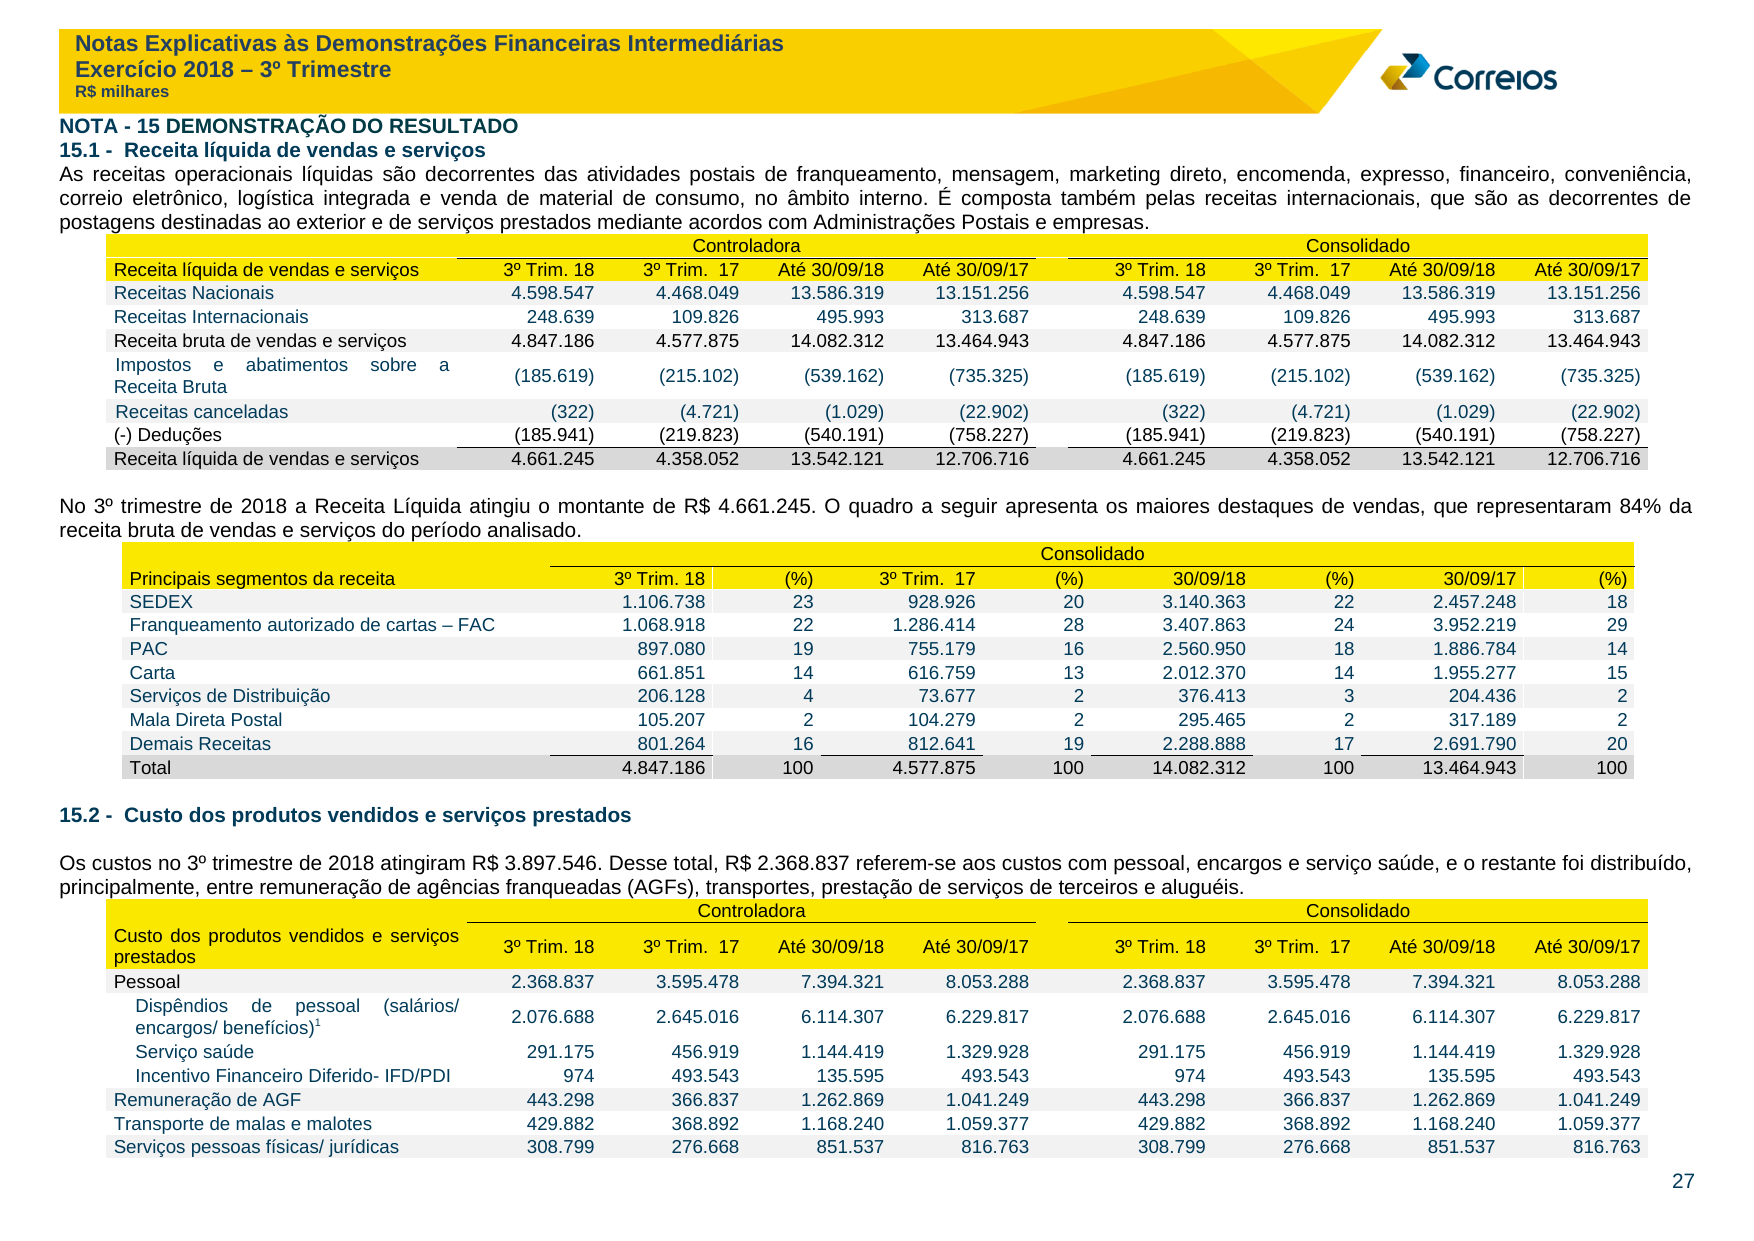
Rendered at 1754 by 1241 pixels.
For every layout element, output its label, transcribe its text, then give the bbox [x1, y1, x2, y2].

table_cell 368.892 [1213, 1111, 1358, 1135]
table_cell (219.823) [602, 423, 746, 447]
table_cell 1.059.377 [891, 1111, 1036, 1135]
table_cell Mala Direta Postal [122, 708, 550, 731]
table_cell 6.114.307 [746, 993, 891, 1040]
picture [131, 642, 138, 648]
table_cell 366.837 [602, 1088, 746, 1111]
table_cell 13.464.943 [1361, 756, 1523, 779]
table_cell 2.076.688 [467, 993, 602, 1040]
picture [686, 618, 690, 629]
subtitle Receita líquida de vendas e serviços [59, 138, 1695, 162]
picture [522, 369, 526, 380]
table_cell (215.102) [1213, 352, 1358, 399]
table_cell 429.882 [1068, 1111, 1213, 1135]
table_cell 291.175 [467, 1040, 602, 1064]
text No 3º trimestre de 2018 a Receita Líquida atingiu o montante de R$ 4.661.245. O quadro a seguir apresenta os maiores destaques de vendas, que representaram 84% da receita bruta de vendas e serviços do período analisado. [59, 494, 1695, 542]
table_cell 376.413 [1091, 684, 1253, 708]
picture [131, 737, 137, 748]
table_cell 13.151.256 [891, 281, 1036, 305]
picture [59, 29, 1577, 114]
table_cell 14 [713, 660, 821, 684]
table_cell 100 [713, 755, 821, 779]
table_cell 4.847.186 [550, 756, 712, 779]
table_cell 313.687 [1503, 305, 1648, 328]
table_cell 812.641 [821, 731, 983, 755]
table_cell [1036, 1111, 1068, 1135]
table_cell 816.763 [1503, 1135, 1648, 1158]
table_cell 7.394.321 [1358, 969, 1503, 993]
picture [232, 713, 239, 719]
table_cell (4.721) [1213, 399, 1358, 423]
table_cell Carta [122, 660, 550, 684]
table_cell 1.068.918 [550, 613, 712, 637]
table_cell (185.941) [1068, 423, 1213, 447]
picture [131, 618, 140, 631]
picture [164, 1096, 168, 1106]
table_cell (185.941) [457, 423, 602, 447]
table_cell 30/09/17 [1361, 567, 1523, 589]
table_cell Receita líquida de vendas e serviços [106, 258, 457, 281]
table_cell 851.537 [746, 1135, 891, 1158]
picture [549, 1045, 553, 1056]
table_cell 1.168.240 [746, 1111, 891, 1135]
picture [1585, 1140, 1589, 1151]
subtitle Custo dos produtos vendidos e serviços prestados [59, 803, 1695, 827]
table_cell (540.191) [746, 423, 891, 447]
picture [720, 1045, 724, 1056]
table_cell 14.082.312 [746, 329, 891, 352]
table_cell 493.543 [1213, 1064, 1358, 1088]
picture [839, 1140, 843, 1151]
table_cell Receita bruta de vendas e serviços [106, 329, 457, 352]
table_cell Até 30/09/17 [1503, 923, 1648, 969]
picture [724, 405, 728, 416]
table_cell 8.053.288 [891, 969, 1036, 993]
table_cell 4.468.049 [1213, 281, 1358, 305]
table_cell Até 30/09/18 [1358, 923, 1503, 969]
table_cell 456.919 [602, 1040, 746, 1064]
table_cell 2 [1524, 684, 1634, 708]
picture [792, 286, 796, 297]
picture [234, 689, 240, 700]
table_cell PAC [122, 637, 550, 660]
table_cell 17 [1253, 731, 1361, 755]
table_cell 135.595 [746, 1064, 891, 1088]
table_cell 317.189 [1361, 708, 1523, 731]
table_cell Demais Receitas [122, 731, 550, 755]
table_cell 3º Trim. 17 [1213, 923, 1358, 969]
table_cell 13.586.319 [1358, 281, 1503, 305]
picture [240, 289, 244, 299]
table_cell (185.619) [457, 352, 602, 399]
table_cell 443.298 [1068, 1088, 1213, 1111]
table_cell 493.543 [891, 1064, 1036, 1088]
table_cell 2.560.950 [1091, 637, 1253, 660]
table_cell 3º Trim. 17 [602, 259, 746, 281]
table_cell 109.826 [1213, 305, 1358, 328]
table_cell 495.993 [746, 305, 891, 328]
table_cell (219.823) [1213, 423, 1358, 447]
table_cell 493.543 [602, 1064, 746, 1088]
table_cell [1036, 993, 1068, 1040]
table_cell 928.926 [821, 590, 983, 613]
table_cell 3.595.478 [1213, 969, 1358, 993]
table_cell (%) [983, 567, 1091, 589]
table_cell [1036, 305, 1068, 328]
picture [818, 1045, 822, 1056]
table_cell 13.586.319 [746, 281, 891, 305]
subtitle DEMONSTRAÇÃO DO RESULTADO [59, 114, 1695, 138]
picture [673, 310, 677, 321]
table_cell 2 [713, 708, 821, 731]
table_header [122, 542, 550, 566]
picture [818, 1117, 822, 1128]
table_cell 4.661.245 [1068, 448, 1213, 470]
table_cell [1036, 922, 1068, 969]
table_cell Até 30/09/18 [1358, 259, 1503, 281]
table_cell 4.598.547 [457, 281, 602, 305]
table_cell Custo dos produtos vendidos e serviços prestados [106, 922, 467, 969]
table_cell (758.227) [1503, 423, 1648, 447]
table_cell 15 [1524, 660, 1634, 684]
picture [920, 737, 924, 748]
picture [1497, 618, 1501, 629]
table_cell 2.645.016 [1213, 993, 1358, 1040]
table_cell 897.080 [550, 637, 712, 660]
text Os custos no 3º trimestre de 2018 atingiram R$ 3.897.546. Desse total, R$ 2.368.837 referem-se aos custos com pessoal, encargos e serviço saúde, e o restante foi distribuído, principalmente, entre remuneração de agências franqueadas (AGFs), transportes, prestação de serviços de terceiros e aluguéis. [59, 851, 1695, 898]
table_cell SEDEX [122, 590, 550, 613]
table_cell 4.577.875 [821, 756, 983, 779]
table_cell [1036, 1088, 1068, 1111]
picture [156, 595, 162, 606]
table_cell 1.059.377 [1503, 1111, 1648, 1135]
table_cell 100 [1253, 755, 1361, 779]
table_cell 456.919 [1213, 1040, 1358, 1064]
table_cell 495.993 [1358, 305, 1503, 328]
table_cell 3º Trim. 18 [457, 259, 602, 281]
table_header Consolidado [550, 542, 1634, 566]
table_cell 1.286.414 [821, 613, 983, 637]
table_cell Dispêndios de pessoal (salários/ encargos/ benefícios)1 [106, 993, 467, 1040]
table_cell 4.358.052 [602, 448, 746, 470]
table_cell 3º Trim. 17 [1213, 259, 1358, 281]
table_cell 6.229.817 [891, 993, 1036, 1040]
table_cell 801.264 [550, 731, 712, 755]
table_cell 2 [1524, 708, 1634, 731]
table_cell Até 30/09/18 [746, 259, 891, 281]
table_cell Até 30/09/18 [746, 923, 891, 969]
table_cell Total [122, 755, 550, 779]
table_cell 816.763 [891, 1135, 1036, 1158]
table_cell Até 30/09/17 [891, 259, 1036, 281]
table_cell 1.168.240 [1358, 1111, 1503, 1135]
table_cell 313.687 [891, 305, 1036, 328]
table_cell (539.162) [1358, 352, 1503, 399]
table_cell 204.436 [1361, 684, 1523, 708]
table_cell 4.598.547 [1068, 281, 1213, 305]
table_cell 661.851 [550, 660, 712, 684]
table_cell 12.706.716 [1503, 448, 1648, 470]
table_cell (%) [1524, 567, 1634, 589]
picture [639, 713, 643, 724]
table_cell 100 [983, 755, 1091, 779]
table_cell Receitas Internacionais [106, 305, 457, 328]
picture [865, 286, 869, 297]
table_cell 974 [467, 1064, 602, 1088]
table_cell 13.464.943 [891, 329, 1036, 352]
picture [210, 621, 214, 631]
table_header Consolidado [1068, 234, 1648, 257]
table_cell 291.175 [1068, 1040, 1213, 1064]
table_cell 14 [1253, 660, 1361, 684]
table_cell 1.041.249 [1503, 1088, 1648, 1111]
table_cell 2 [983, 708, 1091, 731]
table_cell 366.837 [1213, 1088, 1358, 1111]
table_cell 3º Trim. 18 [1068, 923, 1213, 969]
table_cell 135.595 [1358, 1064, 1503, 1088]
table_cell 3.952.219 [1361, 613, 1523, 637]
table_cell 105.207 [550, 708, 712, 731]
table_cell 6.114.307 [1358, 993, 1503, 1040]
table_cell (22.902) [1503, 399, 1648, 423]
table_cell 3.595.478 [602, 969, 746, 993]
table_cell 4.577.875 [602, 329, 746, 352]
table_cell 308.799 [467, 1135, 602, 1158]
picture [920, 666, 924, 677]
table_cell [1036, 423, 1068, 447]
table_cell Impostos e abatimentos sobre a Receita Bruta [106, 352, 457, 399]
table_cell (322) [457, 399, 602, 423]
table_cell 2.288.888 [1091, 731, 1253, 755]
table_cell 6.229.817 [1503, 993, 1648, 1040]
table_cell [1036, 447, 1068, 470]
table_cell 24 [1253, 613, 1361, 637]
table_cell 4 [713, 684, 821, 708]
table_header Consolidado [1068, 899, 1648, 922]
table_cell Serviços de Distribuição [122, 684, 550, 708]
picture [639, 595, 643, 606]
table_cell 3º Trim. 18 [467, 923, 602, 969]
table_cell Serviços pessoas físicas/ jurídicas [106, 1135, 467, 1158]
table_cell 2.012.370 [1091, 660, 1253, 684]
table_cell (735.325) [1503, 352, 1648, 399]
table_cell 22 [713, 613, 821, 637]
table_cell 974 [1068, 1064, 1213, 1088]
table_cell 1.329.928 [1503, 1040, 1648, 1064]
table_cell 23 [713, 590, 821, 613]
table_cell (4.721) [602, 399, 746, 423]
picture [894, 618, 898, 629]
table_header [106, 234, 457, 257]
table_cell 13 [983, 660, 1091, 684]
table_cell 3º Trim. 17 [821, 567, 983, 589]
table_cell 4.577.875 [1213, 329, 1358, 352]
table_cell [1036, 1064, 1068, 1088]
table_cell 2.645.016 [602, 993, 746, 1040]
table_cell 20 [1524, 731, 1634, 755]
table_header [1036, 899, 1068, 922]
table_cell Receita líquida de vendas e serviços [106, 447, 457, 470]
table_cell Principais segmentos da receita [122, 566, 550, 589]
table_header [1036, 234, 1068, 257]
table_cell (540.191) [1358, 423, 1503, 447]
table_cell 429.882 [467, 1111, 602, 1135]
table_cell 2 [1253, 708, 1361, 731]
table_cell Até 30/09/17 [891, 923, 1036, 969]
table_cell [1036, 399, 1068, 423]
picture [720, 1010, 724, 1021]
table_cell 248.639 [457, 305, 602, 328]
table_cell 30/09/18 [1091, 567, 1253, 589]
picture [1559, 1045, 1563, 1056]
table_cell [1036, 329, 1068, 352]
table_header [106, 899, 467, 922]
table_cell 368.892 [602, 1111, 746, 1135]
table_cell (%) [1253, 567, 1361, 589]
table_cell 2.368.837 [1068, 969, 1213, 993]
table_cell 443.298 [467, 1088, 602, 1111]
table_cell (539.162) [746, 352, 891, 399]
table_cell 2.457.248 [1361, 590, 1523, 613]
table_cell 1.262.869 [746, 1088, 891, 1111]
table_cell [1036, 1040, 1068, 1064]
table_cell 3.407.863 [1091, 613, 1253, 637]
table_cell 3º Trim. 18 [550, 567, 712, 589]
table_cell 248.639 [1068, 305, 1213, 328]
table_cell 3 [1253, 684, 1361, 708]
table_cell Pessoal [106, 969, 467, 993]
table_cell (215.102) [602, 352, 746, 399]
table_cell 1.886.784 [1361, 637, 1523, 660]
table_cell 4.468.049 [602, 281, 746, 305]
table_cell 1.329.928 [891, 1040, 1036, 1064]
table_cell 19 [713, 637, 821, 660]
table_cell Até 30/09/17 [1503, 259, 1648, 281]
table_cell 1.041.249 [891, 1088, 1036, 1111]
table_cell (1.029) [746, 399, 891, 423]
table_cell 3.140.363 [1091, 590, 1253, 613]
table_cell 18 [1253, 637, 1361, 660]
picture [391, 1069, 400, 1082]
table_cell 13.151.256 [1503, 281, 1648, 305]
table_cell 16 [983, 637, 1091, 660]
table_header Controladora [457, 234, 1036, 257]
table_cell (%) [713, 567, 821, 589]
table_cell 1.262.869 [1358, 1088, 1503, 1111]
table_cell 13.542.121 [746, 448, 891, 470]
picture [1559, 1117, 1563, 1128]
picture [818, 1069, 822, 1080]
table_cell (22.902) [891, 399, 1036, 423]
table_cell 493.543 [1503, 1064, 1648, 1088]
table_cell 7.394.321 [746, 969, 891, 993]
table_cell 2 [983, 684, 1091, 708]
table_header Controladora [467, 899, 1036, 922]
table_cell [1036, 281, 1068, 305]
table_cell 276.668 [602, 1135, 746, 1158]
table_cell 19 [983, 731, 1091, 755]
table_cell (758.227) [891, 423, 1036, 447]
table_cell 308.799 [1068, 1135, 1213, 1158]
table_cell 22 [1253, 590, 1361, 613]
table_cell 14.082.312 [1358, 329, 1503, 352]
table_cell 1.955.277 [1361, 660, 1523, 684]
table_cell 276.668 [1213, 1135, 1358, 1158]
picture [1585, 310, 1589, 321]
table_cell 4.358.052 [1213, 448, 1358, 470]
table_cell 1.106.738 [550, 590, 712, 613]
table_cell 206.128 [550, 684, 712, 708]
picture [1559, 1093, 1563, 1104]
table_cell Franqueamento autorizado de cartas – FAC [122, 613, 550, 637]
picture [1176, 1045, 1180, 1056]
table_cell 12.706.716 [891, 448, 1036, 470]
table_cell (185.619) [1068, 352, 1213, 399]
table_cell (735.325) [891, 352, 1036, 399]
table_cell 2.691.790 [1361, 731, 1523, 755]
picture [1471, 737, 1475, 748]
table_cell 16 [713, 731, 821, 755]
table_cell Receitas Nacionais [106, 281, 457, 305]
table_cell 13.464.943 [1503, 329, 1648, 352]
picture [818, 1010, 822, 1021]
table_cell 1.144.419 [1358, 1040, 1503, 1064]
table_cell 616.759 [821, 660, 983, 684]
table_cell 1.144.419 [746, 1040, 891, 1064]
table_cell 4.847.186 [457, 329, 602, 352]
table_cell (1.029) [1358, 399, 1503, 423]
table_cell 109.826 [602, 305, 746, 328]
table_cell 295.465 [1091, 708, 1253, 731]
picture [865, 1045, 869, 1056]
picture [946, 642, 950, 653]
picture [569, 369, 573, 380]
table_cell (-) Deduções [106, 423, 457, 447]
table_cell 20 [983, 590, 1091, 613]
text As receitas operacionais líquidas são decorrentes das atividades postais de franqueamento, mensagem, marketing direto, encomenda, expresso, financeiro, conveniência, correio eletrônico, logística integrada e venda de material de consumo, no âmbito interno. É composta também pelas receitas internacionais, que são as decorrentes de postagens destinadas ao exterior e de serviços prestados mediante acordos com Administrações Postais e empresas. [59, 162, 1695, 234]
table_cell 28 [983, 613, 1091, 637]
table_cell 851.537 [1358, 1135, 1503, 1158]
table_cell 4.661.245 [457, 448, 602, 470]
table_cell [1036, 969, 1068, 993]
table_cell Incentivo Financeiro Diferido- IFD/PDI [106, 1064, 467, 1088]
table_cell [1036, 352, 1068, 399]
table_cell Receitas canceladas [106, 399, 457, 423]
table_cell 3º Trim. 18 [1068, 259, 1213, 281]
table_cell 755.179 [821, 637, 983, 660]
table_cell 2.368.837 [467, 969, 602, 993]
table_cell 14.082.312 [1091, 756, 1253, 779]
table_cell 4.847.186 [1068, 329, 1213, 352]
table_cell Transporte de malas e malotes [106, 1111, 467, 1135]
picture [217, 1069, 226, 1082]
table_cell [1036, 258, 1068, 281]
table_cell 18 [1524, 590, 1634, 613]
table_cell 29 [1524, 613, 1634, 637]
table_cell (322) [1068, 399, 1213, 423]
table_cell [1036, 1135, 1068, 1158]
table_cell 14 [1524, 637, 1634, 660]
table_cell 8.053.288 [1503, 969, 1648, 993]
table_cell Serviço saúde [106, 1040, 467, 1064]
picture [660, 666, 664, 677]
table_cell 100 [1524, 755, 1634, 779]
picture [660, 737, 664, 748]
table_cell Remuneração de AGF [106, 1088, 467, 1111]
table_cell 104.279 [821, 708, 983, 731]
table_cell 2.076.688 [1068, 993, 1213, 1040]
table_cell 73.677 [821, 684, 983, 708]
table_cell 3º Trim. 17 [602, 923, 746, 969]
table_cell 13.542.121 [1358, 448, 1503, 470]
